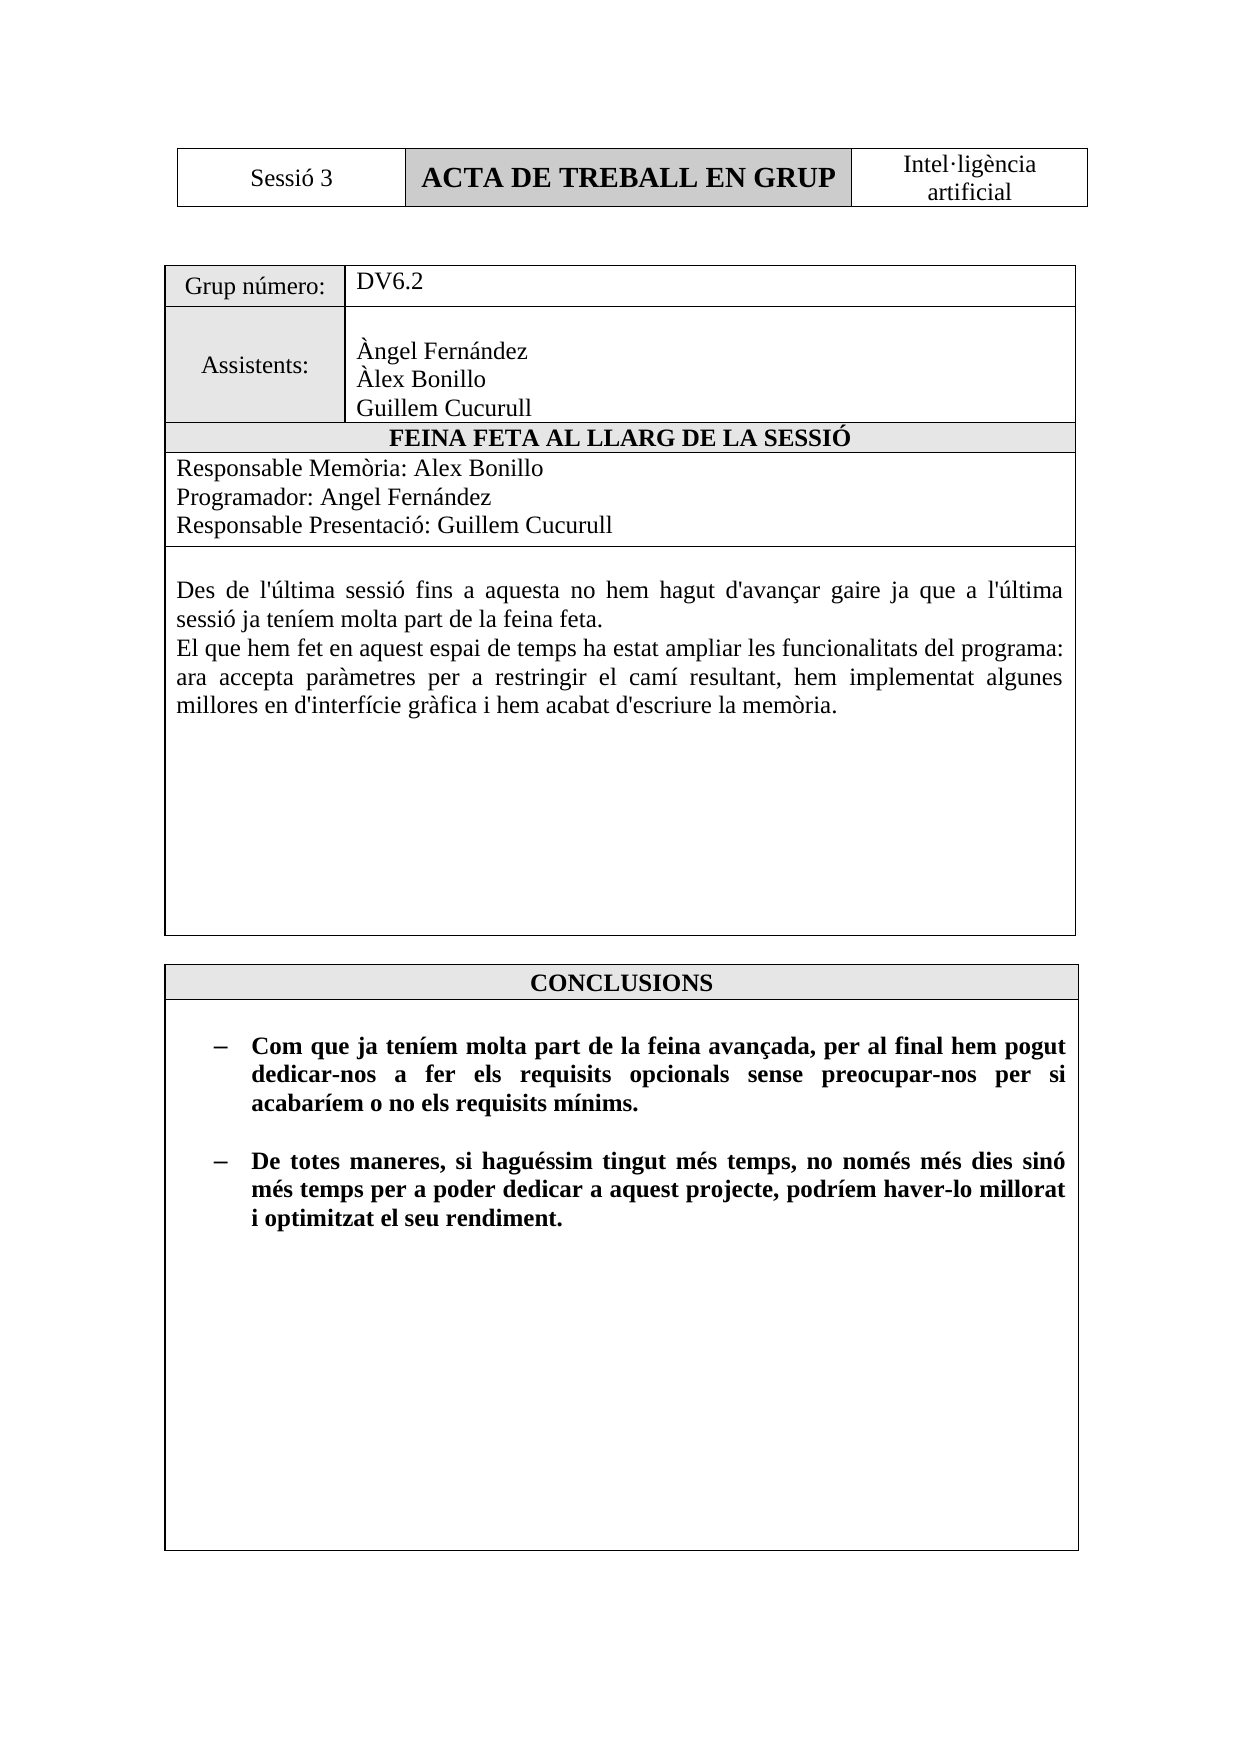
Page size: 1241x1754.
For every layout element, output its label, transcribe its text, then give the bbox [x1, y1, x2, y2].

table_header DV6.2 [346, 266, 1075, 306]
table_header Grup número: [166, 266, 344, 306]
table_header ACTA DE TREBALL EN GRUP [406, 149, 851, 206]
table_cell Des de l'última sessió fins a aquesta no hem hagut d'avançar gaire ja que a l'última sessió ja teníem molta part de la feina feta. El que hem fet en aquest espai de temps ha estat ampliar les funcionalitats del programa: ara accepta paràmetres per a restringir el camí resultant, hem implementat algunes millores en d'interfície gràfica i hem acabat d'escriure la memòria. [166, 547, 1075, 934]
table_cell FEINA FETA AL LLARG DE LA SESSIÓ [166, 423, 1075, 452]
table_header CONCLUSIONS [166, 965, 1078, 999]
table_header Intel·ligència artificial [852, 149, 1087, 206]
table_cell Assistents: [166, 307, 344, 422]
table_cell Responsable Memòria: Alex Bonillo Programador: Angel Fernández Responsable Presentació: Guillem Cucurull [166, 453, 1075, 546]
table_header Sessió 3 [178, 149, 405, 206]
table_cell Com que ja teníem molta part de la feina avançada, per al final hem pogut dedicar-nos a fer els requisits opcionals sense preocupar-nos per si acabaríem o no els requisits mínims. De totes maneres, si haguéssim tingut més temps, no només més dies sinó més temps per a poder dedicar a aquest projecte, podríem haver-lo millorat i optimitzat el seu rendiment. [166, 1000, 1078, 1550]
table_cell Àngel Fernández Àlex Bonillo Guillem Cucurull [346, 307, 1075, 422]
